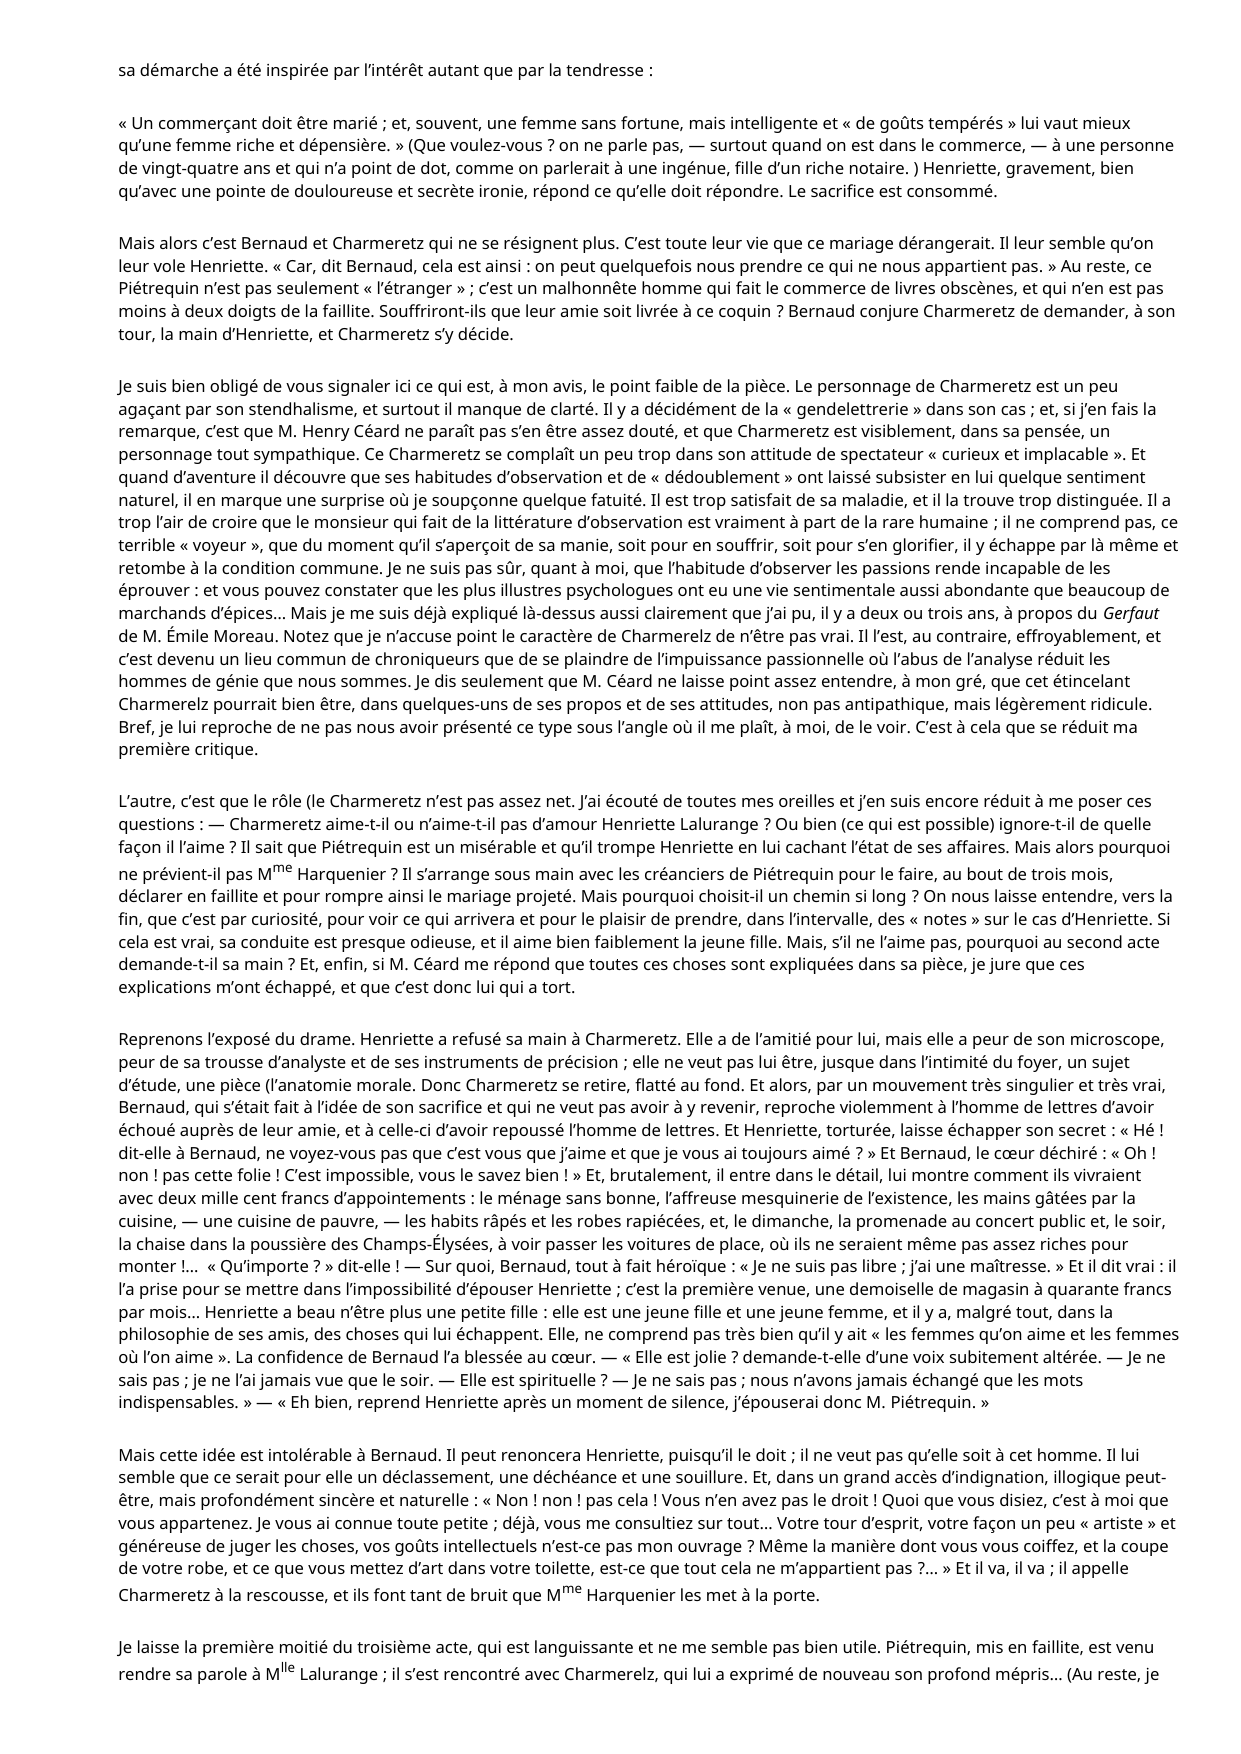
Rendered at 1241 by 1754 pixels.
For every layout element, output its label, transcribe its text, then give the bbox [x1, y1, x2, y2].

text Mais cette idée est intolérable à Bernaud. Il peut renoncera Henriette, puisqu’il le doit ; il ne veut pas qu’elle soit à cet homme. Il lui semble que ce serait pour elle un déclassement, une déchéance et une souillure. Et, dans un grand accès d’indignation, illogique peut-être, mais profondément sincère et naturelle : « Non ! non ! pas cela ! Vous n’en avez pas le droit ! Quoi que vous disiez, c’est à moi que vous appartenez. Je vous ai connue toute petite ; déjà, vous me consultiez sur tout… Votre tour d’esprit, votre façon un peu « artiste » et généreuse de juger les choses, vos goûts intellectuels n’est-ce pas mon ouvrage ? Même la manière dont vous vous coiffez, et la coupe de votre robe, et ce que vous mettez d’art dans votre toilette, est-ce que tout cela ne m’appartient pas ?… » Et il va, il va ; il appelle Charmeretz à la rescousse, et ils font tant de bruit que Mme Harquenier les met à la porte. [118, 1443, 1181, 1606]
text Je suis bien obligé de vous signaler ici ce qui est, à mon avis, le point faible de la pièce. Le personnage de Charmeretz est un peu agaçant par son stendhalisme, et surtout il manque de clarté. Il y a décidément de la « gendelettrerie » dans son cas ; et, si j’en fais la remarque, c’est que M. Henry Céard ne paraît pas s’en être assez douté, et que Charmeretz est visiblement, dans sa pensée, un personnage tout sympathique. Ce Charmeretz se complaît un peu trop dans son attitude de spectateur « curieux et implacable ». Et quand d’aventure il découvre que ses habitudes d’observation et de « dédoublement » ont laissé subsister en lui quelque sentiment naturel, il en marque une surprise où je soupçonne quelque fatuité. Il est trop satisfait de sa maladie, et il la trouve trop distinguée. Il a trop l’air de croire que le monsieur qui fait de la littérature d’observation est vraiment à part de la rare humaine ; il ne comprend pas, ce terrible « voyeur », que du moment qu’il s’aperçoit de sa manie, soit pour en souffrir, soit pour s’en glorifier, il y échappe par là même et retombe à la condition commune. Je ne suis pas sûr, quant à moi, que l’habitude d’observer les passions rende incapable de les éprouver : et vous pouvez constater que les plus illustres psychologues ont eu une vie sentimentale aussi abondante que beaucoup de marchands d’épices… Mais je me suis déjà expliqué là-dessus aussi clairement que j’ai pu, il y a deux ou trois ans, à propos du Gerfaut de M. Émile Moreau. Notez que je n’accuse point le caractère de Charmerelz de n’être pas vrai. Il l’est, au contraire, effroyablement, et c’est devenu un lieu commun de chroniqueurs que de se plaindre de l’impuissance passionnelle où l’abus de l’analyse réduit les hommes de génie que nous sommes. Je dis seulement que M. Céard ne laisse point assez entendre, à mon gré, que cet étincelant Charmerelz pourrait bien être, dans quelques-uns de ses propos et de ses attitudes, non pas antipathique, mais légèrement ridicule. Bref, je lui reproche de ne pas nous avoir présenté ce type sous l’angle où il me plaît, à moi, de le voir. C’est à cela que se réduit ma première critique. [118, 374, 1181, 761]
text Je laisse la première moitié du troisième acte, qui est languissante et ne me semble pas bien utile. Piétrequin, mis en faillite, est venu rendre sa parole à Mlle Lalurange ; il s’est rencontré avec Charmerelz, qui lui a exprimé de nouveau son profond mépris… (Au reste, je [118, 1636, 1181, 1685]
text sa démarche a été inspirée par l’intérêt autant que par la tendresse : [118, 59, 1181, 82]
text L’autre, c’est que le rôle (le Charmeretz n’est pas assez net. J’ai écouté de toutes mes oreilles et j’en suis encore réduit à me poser ces questions : — Charmeretz aime-t-il ou n’aime-t-il pas d’amour Henriette Lalurange ? Ou bien (ce qui est possible) ignore-t-il de quelle façon il l’aime ? Il sait que Piétrequin est un misérable et qu’il trompe Henriette en lui cachant l’état de ses affaires. Mais alors pourquoi ne prévient-il pas Mme Harquenier ? Il s’arrange sous main avec les créanciers de Piétrequin pour le faire, au bout de trois mois, déclarer en faillite et pour rompre ainsi le mariage projeté. Mais pourquoi choisit-il un chemin si long ? On nous laisse entendre, vers la fin, que c’est par curiosité, pour voir ce qui arrivera et pour le plaisir de prendre, dans l’intervalle, des « notes » sur le cas d’Henriette. Si cela est vrai, sa conduite est presque odieuse, et il aime bien faiblement la jeune fille. Mais, s’il ne l’aime pas, pourquoi au second acte demande-t-il sa main ? Et, enfin, si M. Céard me répond que toutes ces choses sont expliquées dans sa pièce, je jure que ces explications m’ont échappé, et que c’est donc lui qui a tort. [118, 790, 1181, 998]
text « Un commerçant doit être marié ; et, souvent, une femme sans fortune, mais intelligente et « de goûts tempérés » lui vaut mieux qu’une femme riche et dépensière. » (Que voulez-vous ? on ne parle pas, — surtout quand on est dans le commerce, — à une personne de vingt-quatre ans et qui n’a point de dot, comme on parlerait à une ingénue, fille d’un riche notaire. ) Henriette, gravement, bien qu’avec une pointe de douloureuse et secrète ironie, répond ce qu’elle doit répondre. Le sacrifice est consommé. [118, 111, 1181, 202]
text Mais alors c’est Bernaud et Charmeretz qui ne se résignent plus. C’est toute leur vie que ce mariage dérangerait. Il leur semble qu’on leur vole Henriette. « Car, dit Bernaud, cela est ainsi : on peut quelquefois nous prendre ce qui ne nous appartient pas. » Au reste, ce Piétrequin n’est pas seulement « l’étranger » ; c’est un malhonnête homme qui fait le commerce de livres obscènes, et qui n’en est pas moins à deux doigts de la faillite. Souffriront-ils que leur amie soit livrée à ce coquin ? Bernaud conjure Charmeretz de demander, à son tour, la main d’Henriette, et Charmeretz s’y décide. [118, 232, 1181, 345]
text Reprenons l’exposé du drame. Henriette a refusé sa main à Charmeretz. Elle a de l’amitié pour lui, mais elle a peur de son microscope, peur de sa trousse d’analyste et de ses instruments de précision ; elle ne veut pas lui être, jusque dans l’intimité du foyer, un sujet d’étude, une pièce (l’anatomie morale. Donc Charmeretz se retire, flatté au fond. Et alors, par un mouvement très singulier et très vrai, Bernaud, qui s’était fait à l’idée de son sacrifice et qui ne veut pas avoir à y revenir, reproche violemment à l’homme de lettres d’avoir échoué auprès de leur amie, et à celle-ci d’avoir repoussé l’homme de lettres. Et Henriette, torturée, laisse échapper son secret : « Hé ! dit-elle à Bernaud, ne voyez-vous pas que c’est vous que j’aime et que je vous ai toujours aimé ? » Et Bernaud, le cœur déchiré : « Oh ! non ! pas cette folie ! C’est impossible, vous le savez bien ! » Et, brutalement, il entre dans le détail, lui montre comment ils vivraient avec deux mille cent francs d’appointements : le ménage sans bonne, l’affreuse mesquinerie de l’existence, les mains gâtées par la cuisine, — une cuisine de pauvre, — les habits râpés et les robes rapiécées, et, le dimanche, la promenade au concert public et, le soir, la chaise dans la poussière des Champs-Élysées, à voir passer les voitures de place, où ils ne seraient même pas assez riches pour monter !… « Qu’importe ? » dit-elle ! — Sur quoi, Bernaud, tout à fait héroïque : « Je ne suis pas libre ; j’ai une maîtresse. » Et il dit vrai : il l’a prise pour se mettre dans l’impossibilité d’épouser Henriette ; c’est la première venue, une demoiselle de magasin à quarante francs par mois… Henriette a beau n’être plus une petite fille : elle est une jeune fille et une jeune femme, et il y a, malgré tout, dans la philosophie de ses amis, des choses qui lui échappent. Elle, ne comprend pas très bien qu’il y ait « les femmes qu’on aime et les femmes où l’on aime ». La confidence de Bernaud l’a blessée au cœur. — « Elle est jolie ? demande-t-elle d’une voix subitement altérée. — Je ne sais pas ; je ne l’ai jamais vue que le soir. — Elle est spirituelle ? — Je ne sais pas ; nous n’avons jamais échangé que les mots indispensables. » — « Eh bien, reprend Henriette après un moment de silence, j’épouserai donc M. Piétrequin. » [118, 1028, 1181, 1414]
